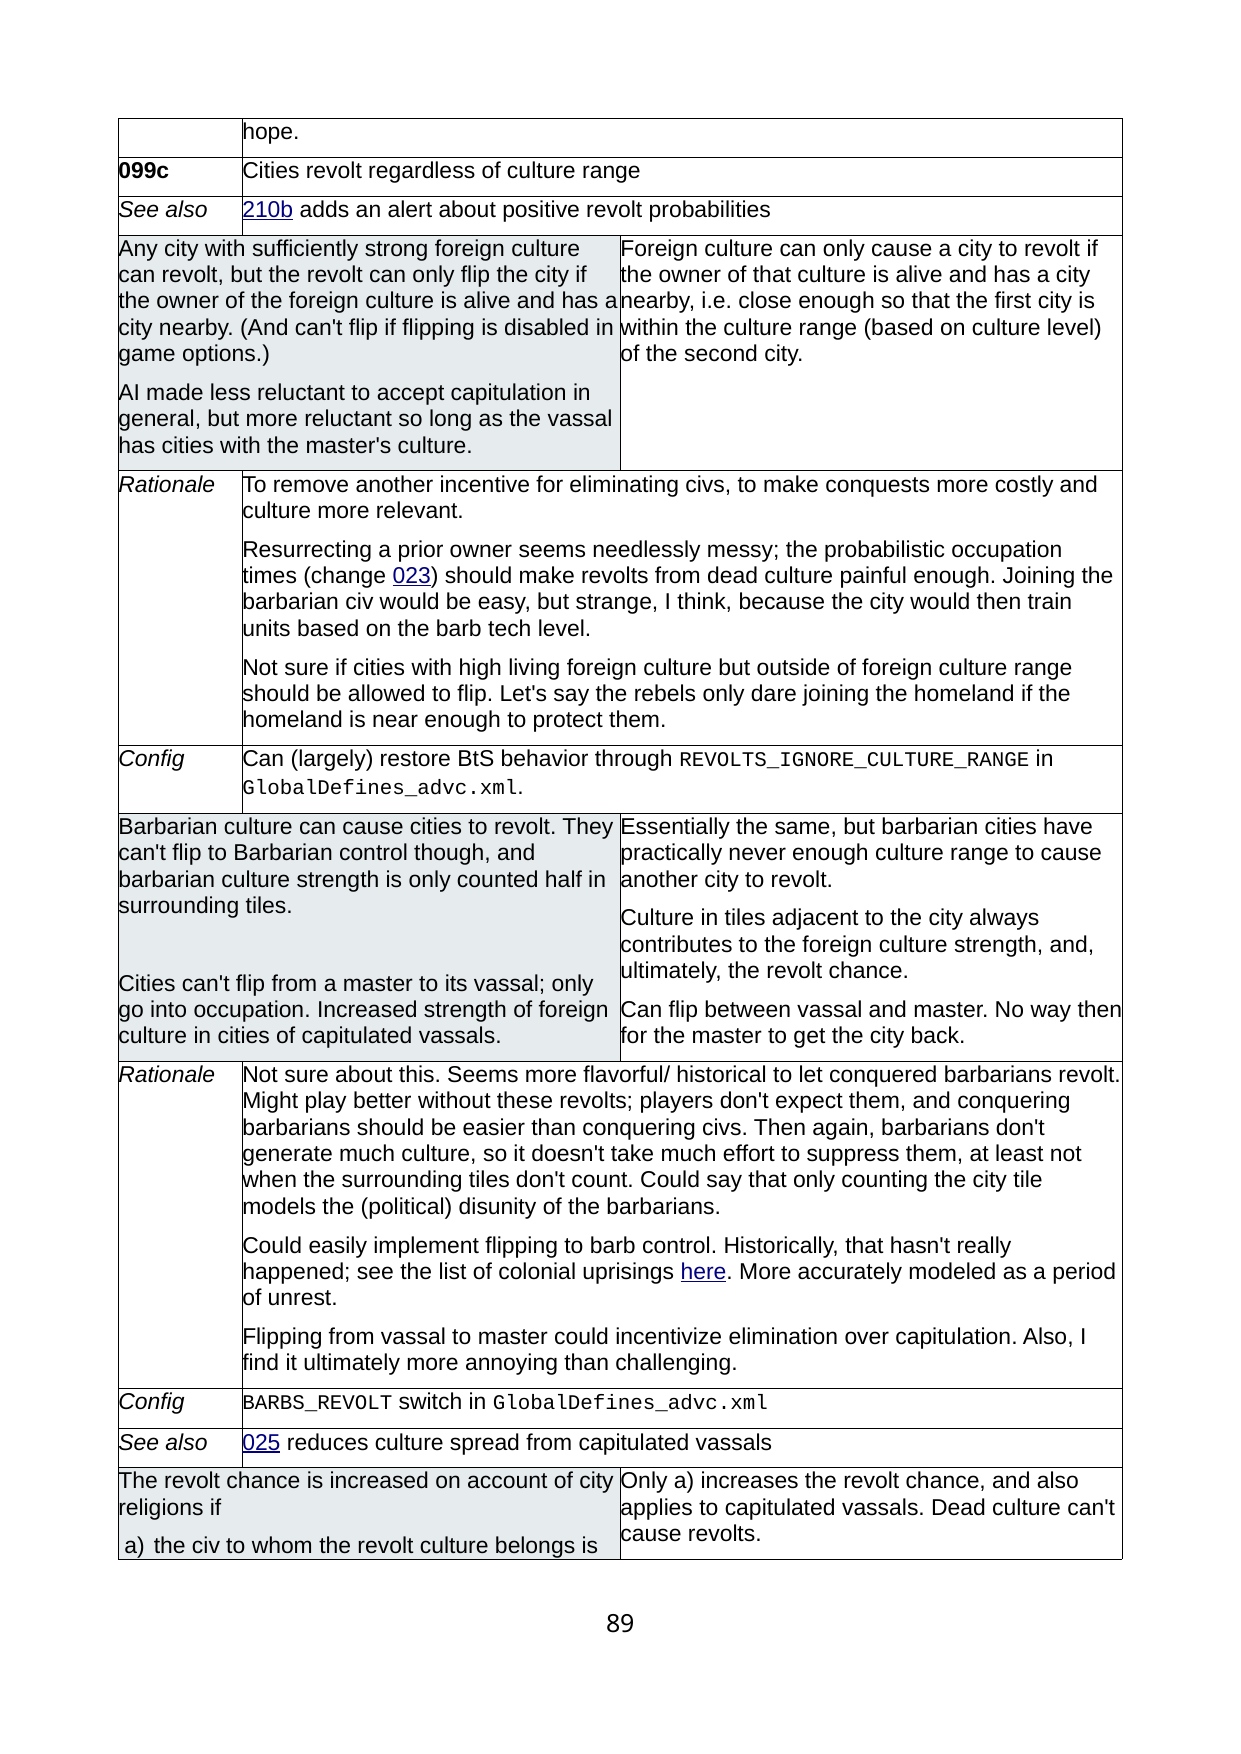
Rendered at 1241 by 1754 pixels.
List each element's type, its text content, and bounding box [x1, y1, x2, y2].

table_cell Rationale [119, 1062, 242, 1388]
table_cell The revolt chance is increased on account of city religions if the civ to whom the revolt culture belongs is [119, 1468, 620, 1559]
table_cell Cities revolt regardless of culture range [243, 158, 1122, 196]
table_cell See also [119, 197, 242, 235]
table_cell 025 reduces culture spread from capitulated vassals [243, 1429, 1122, 1467]
table_cell Essentially the same, but barbarian cities have practically never enough culture range to cause another city to revolt. Culture in tiles adjacent to the city always contributes to the foreign culture strength, and, ultimately, the revolt chance. Can flip between vassal and master. No way then for the master to get the city back. [621, 814, 1122, 1061]
table_cell hope. [243, 119, 1122, 157]
table_cell [119, 119, 242, 157]
table_cell Config [119, 1389, 242, 1428]
table_cell Barbarian culture can cause cities to revolt. They can't flip to Barbarian control though, and barbarian culture strength is only counted half in surrounding tiles. Cities can't flip from a master to its vassal; only go into occupation. Increased strength of foreign culture in cities of capitulated vassals. [119, 814, 620, 1061]
table_cell Can (largely) restore BtS behavior through REVOLTS_IGNORE_CULTURE_RANGE in GlobalDefines_advc.xml. [243, 746, 1122, 813]
table_cell BARBS_REVOLT switch in GlobalDefines_advc.xml [243, 1389, 1122, 1428]
table_cell 099c [119, 158, 242, 196]
table_cell Any city with sufficiently strong foreign culture can revolt, but the revolt can only flip the city if the owner of the foreign culture is alive and has a city nearby. (And can't flip if flipping is disabled in game options.) AI made less reluctant to accept capitulation in general, but more reluctant so long as the vassal has cities with the master's culture. [119, 236, 620, 470]
table_cell Rationale [119, 471, 242, 745]
table_cell Config [119, 746, 242, 813]
table_cell See also [119, 1429, 242, 1467]
table_cell To remove another incentive for eliminating civs, to make conquests more costly and culture more relevant. Resurrecting a prior owner seems needlessly messy; the probabilistic occupation times (change 023) should make revolts from dead culture painful enough. Joining the barbarian civ would be easy, but strange, I think, because the city would then train units based on the barb tech level. Not sure if cities with high living foreign culture but outside of foreign culture range should be allowed to flip. Let's say the rebels only dare joining the homeland if the homeland is near enough to protect them. [243, 471, 1122, 745]
table_cell 210b adds an alert about positive revolt probabilities [243, 197, 1122, 235]
table_cell Foreign culture can only cause a city to revolt if the owner of that culture is alive and has a city nearby, i.e. close enough so that the first city is within the culture range (based on culture level) of the second city. [621, 236, 1122, 470]
table_cell Not sure about this. Seems more flavorful/ historical to let conquered barbarians revolt. Might play better without these revolts; players don't expect them, and conquering barbarians should be easier than conquering civs. Then again, barbarians don't generate much culture, so it doesn't take much effort to suppress them, at least not when the surrounding tiles don't count. Could say that only counting the city tile models the (political) disunity of the barbarians. Could easily implement flipping to barb control. Historically, that hasn't really happened; see the list of colonial uprisings here. More accurately modeled as a period of unrest. Flipping from vassal to master could incentivize elimination over capitulation. Also, I find it ultimately more annoying than challenging. [243, 1062, 1122, 1388]
table_cell Only a) increases the revolt chance, and also applies to capitulated vassals. Dead culture can't cause revolts. [621, 1468, 1122, 1559]
